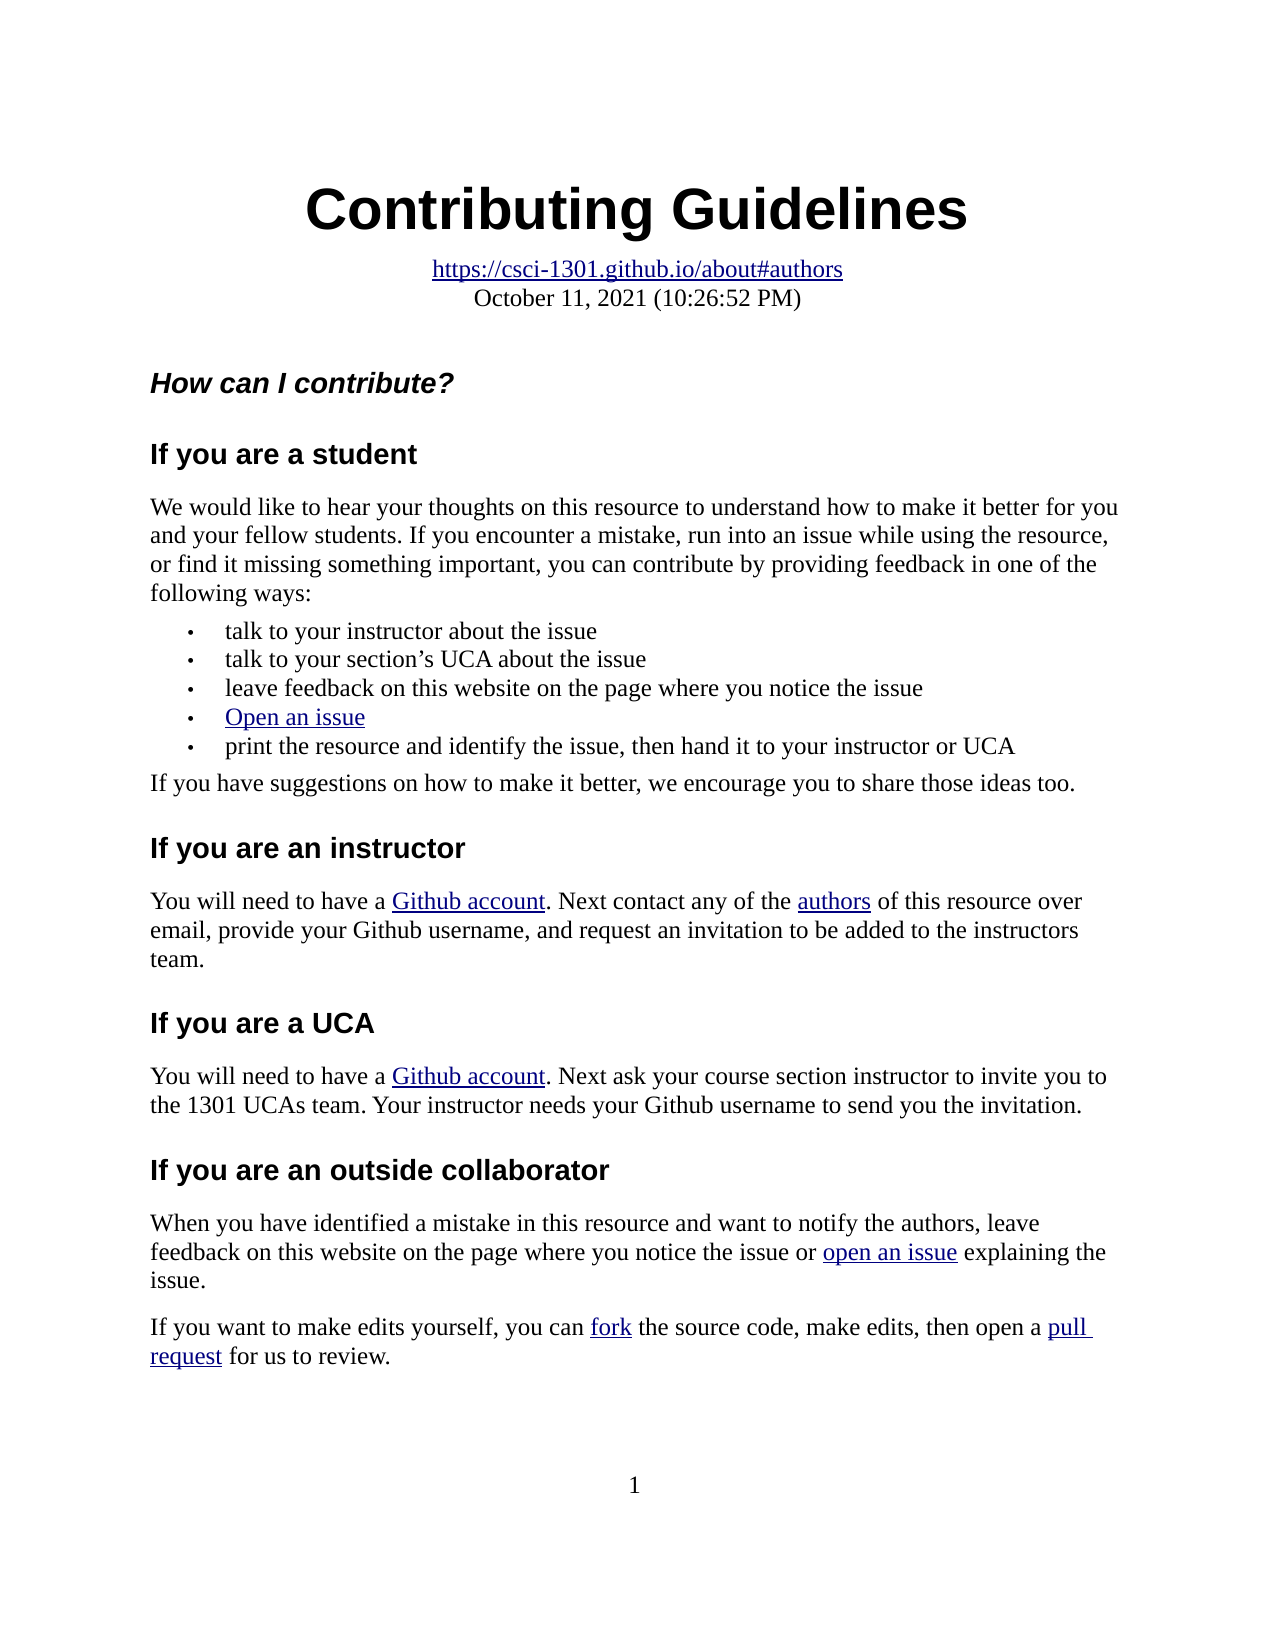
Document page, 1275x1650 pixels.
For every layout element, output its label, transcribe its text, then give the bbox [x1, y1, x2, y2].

text October 11, 2021 (10:26:52 PM) [150, 283, 1125, 312]
list Open an issue [187, 702, 1125, 731]
text If you have suggestions on how to make it better, we encourage you to share those ideas too. [150, 768, 1125, 797]
text You will need to have a Github account. Next ask your course section instructor to invite you to the 1301 UCAs team. Your instructor needs your Github username to send you the invitation. [150, 1061, 1125, 1119]
subtitle If you are a UCA [150, 1006, 1125, 1040]
subtitle If you are an outside collaborator [150, 1153, 1125, 1186]
subtitle If you are a student [150, 437, 1125, 470]
text https://csci-1301.github.io/about#authors [150, 254, 1125, 283]
subtitle How can I contribute? [150, 366, 1125, 399]
subtitle If you are an instructor [150, 831, 1125, 865]
text We would like to hear your thoughts on this resource to understand how to make it better for you and your fellow students. If you encounter a mistake, run into an issue while using the resource, or find it missing something important, you can contribute by providing feedback in one of the following ways: [150, 492, 1125, 607]
list talk to your instructor about the issue [187, 616, 1125, 644]
list print the resource and identify the issue, then hand it to your instructor or UCA [187, 731, 1125, 759]
text You will need to have a Github account. Next contact any of the authors of this resource over email, provide your Github username, and request an invitation to be added to the instructors team. [150, 886, 1125, 972]
list leave feedback on this website on the page where you notice the issue [187, 673, 1125, 702]
title Contributing Guidelines [150, 175, 1125, 242]
text When you have identified a mistake in this resource and want to notify the authors, leave feedback on this website on the page where you notice the issue or open an issue explaining the issue. [150, 1208, 1125, 1294]
list talk to your section’s UCA about the issue [187, 644, 1125, 673]
text If you want to make edits yourself, you can fork the source code, make edits, then open a pull request for us to review. [150, 1312, 1125, 1369]
